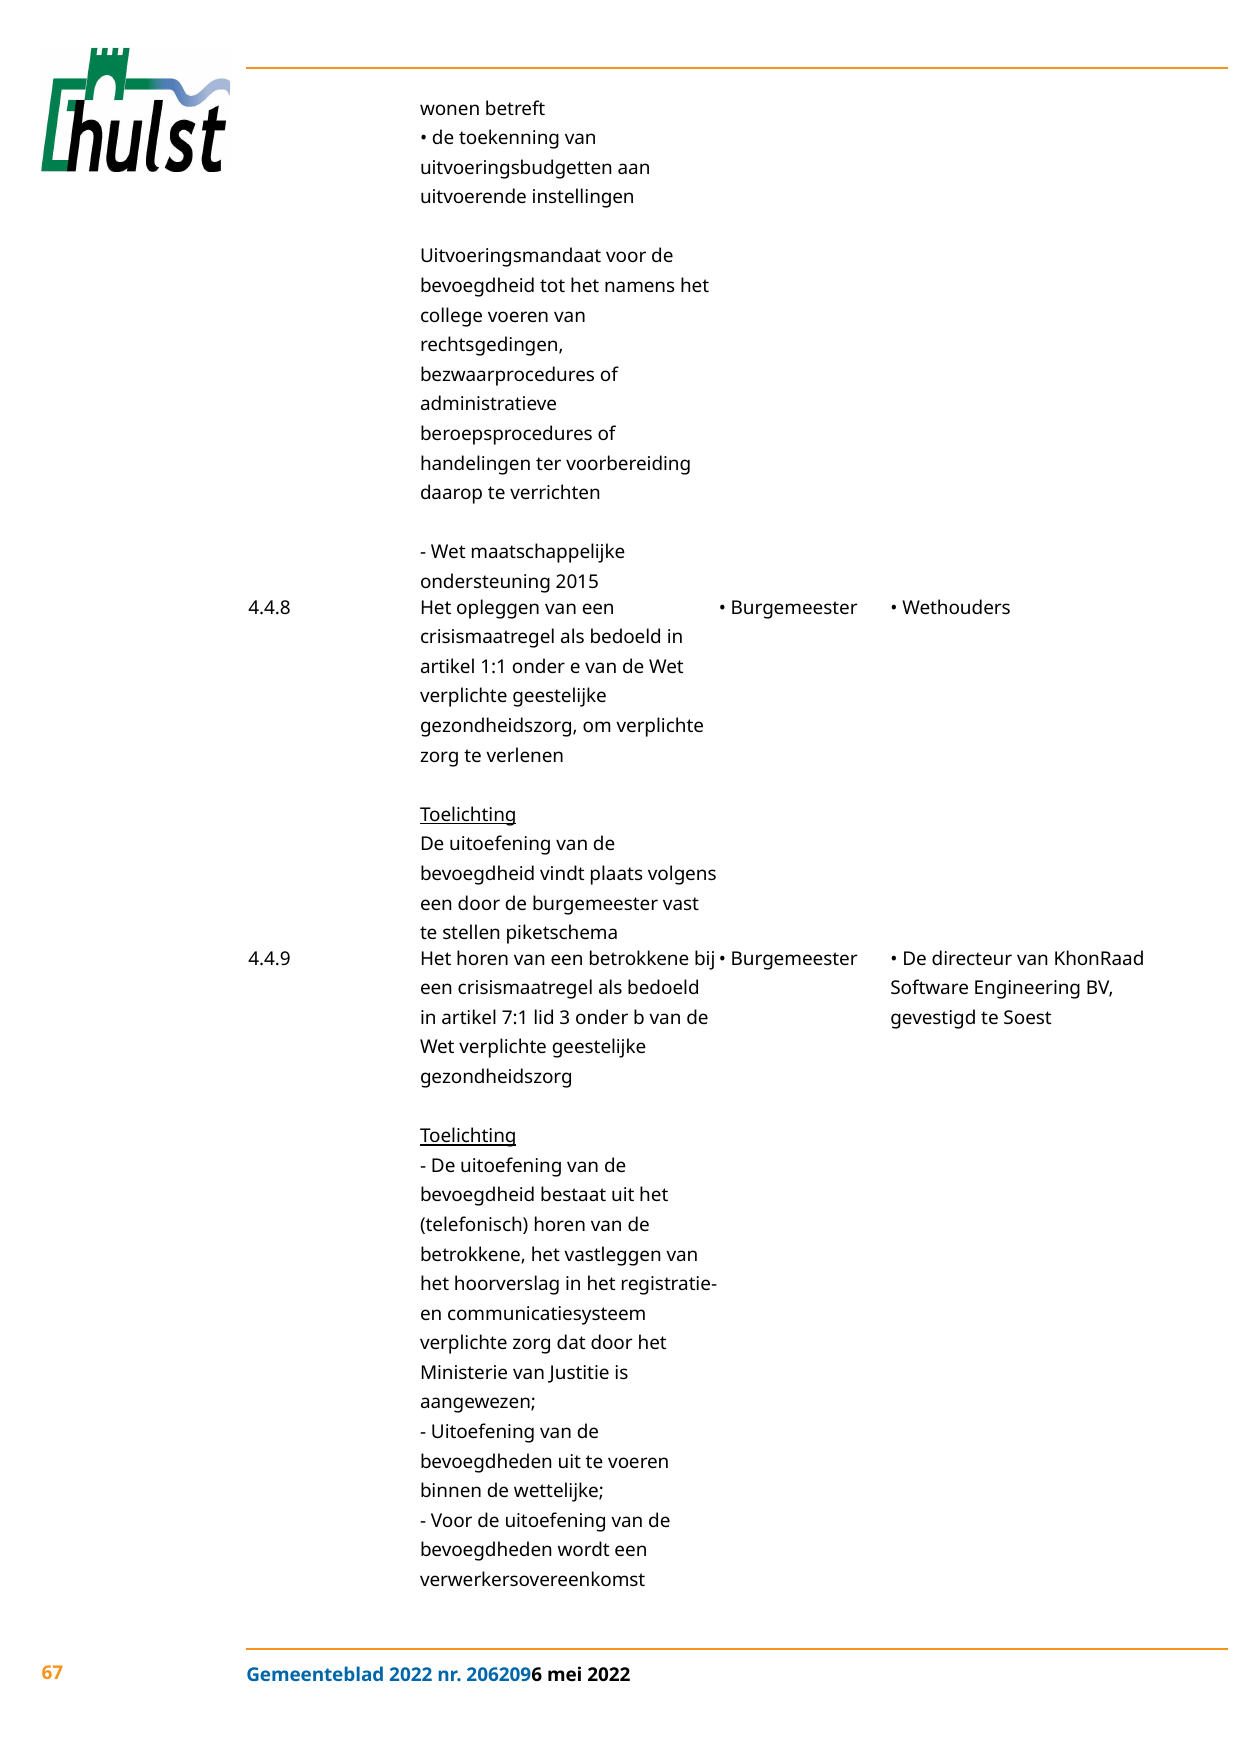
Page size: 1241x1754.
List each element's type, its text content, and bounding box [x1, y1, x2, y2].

table_cell Het horen van een betrokkene bij een crisismaatregel als bedoeld in artikel 7:1 lid 3 onder b van de Wet verplichte geestelijke gezondheidszorg Toelichting - De uitoefening van de bevoegdheid bestaat uit het (telefonisch) horen van de betrokkene, het vastleggen van het hoorverslag in het registratie- en communicatiesysteem verplichte zorg dat door het Ministerie van Justitie is aangewezen; - Uitoefening van de bevoegdheden uit te voeren binnen de wettelijke; - Voor de uitoefening van de bevoegdheden wordt een verwerkersovereenkomst [420, 945, 718, 1592]
table_cell • Burgemeester [719, 945, 890, 1592]
table_cell [248, 95, 420, 594]
table_cell 4.4.9 [248, 945, 420, 1592]
table_cell [890, 95, 1152, 594]
table_cell 4.4.8 [248, 594, 420, 945]
table_cell • De directeur van KhonRaad Software Engineering BV, gevestigd te Soest [890, 945, 1152, 1592]
table_cell • Burgemeester [719, 594, 890, 945]
table_cell Het opleggen van een crisismaatregel als bedoeld in artikel 1:1 onder e van de Wet verplichte geestelijke gezondheidszorg, om verplichte zorg te verlenen Toelichting De uitoefening van de bevoegdheid vindt plaats volgens een door de burgemeester vast te stellen piketschema [420, 594, 718, 945]
table_cell wonen betreft • de toekenning van uitvoeringsbudgetten aan uitvoerende instellingen Uitvoeringsmandaat voor de bevoegdheid tot het namens het college voeren van rechtsgedingen, bezwaarprocedures of administratieve beroepsprocedures of handelingen ter voorbereiding daarop te verrichten - Wet maatschappelijke ondersteuning 2015 [420, 95, 718, 594]
picture [41, 47, 231, 172]
table_cell [719, 95, 890, 594]
table_cell • Wethouders [890, 594, 1152, 945]
